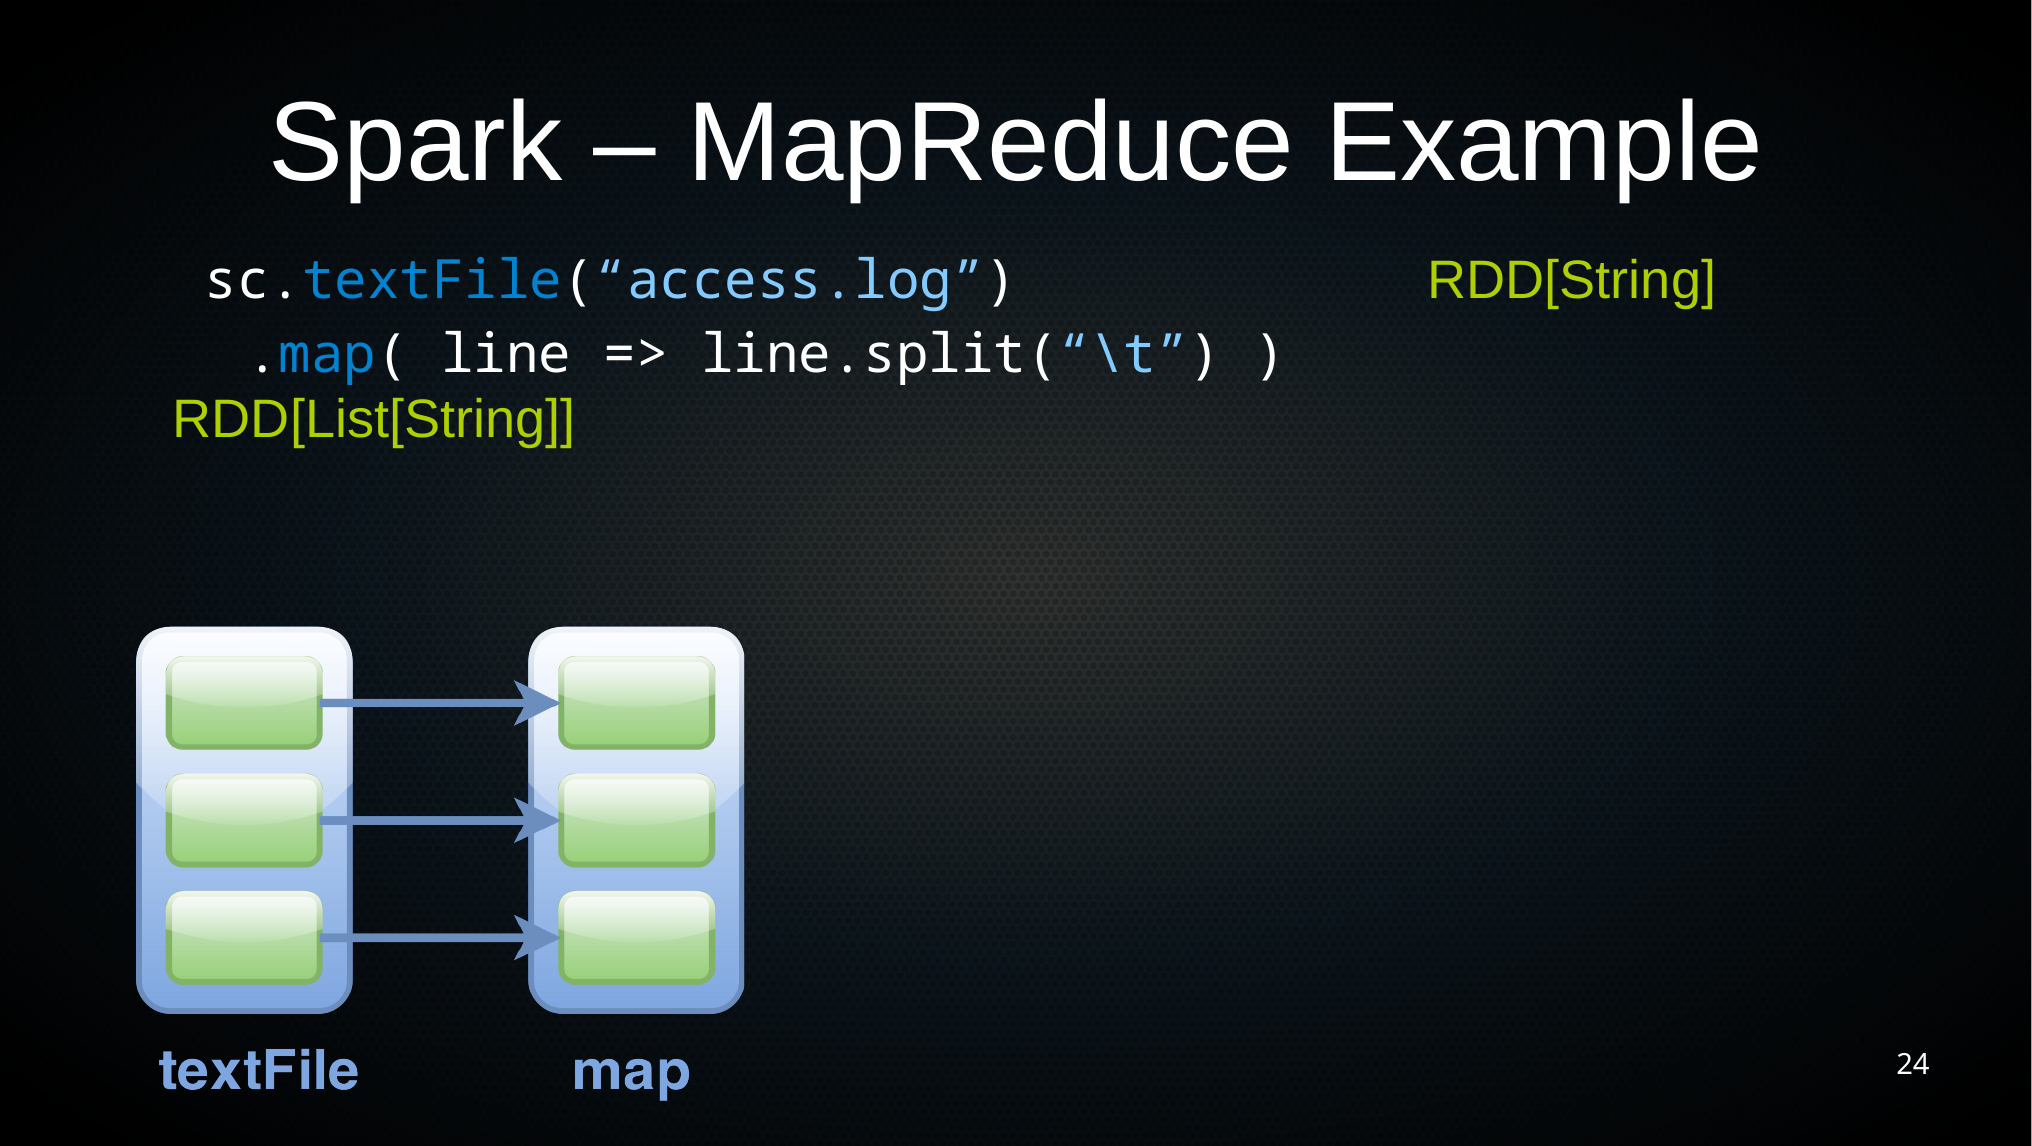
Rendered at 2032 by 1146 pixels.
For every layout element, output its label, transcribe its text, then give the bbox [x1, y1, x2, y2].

list sc.textFile(“access.log”) RDD[String] .map( line => line.split(“\t”) ) RDD[List[String]] [101, 240, 1890, 906]
picture [0, 0, 2032, 1146]
title Spark – MapReduce Example [101, 45, 1930, 237]
